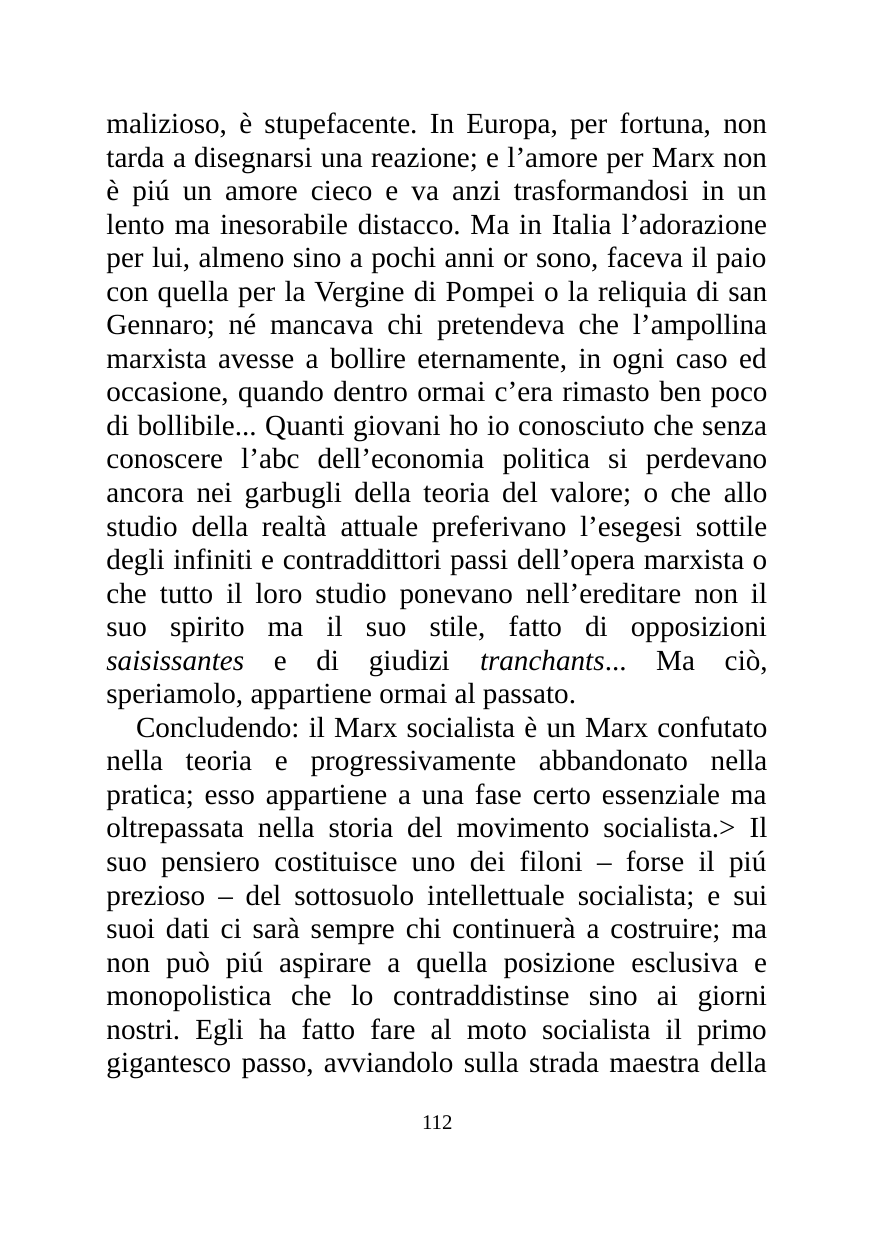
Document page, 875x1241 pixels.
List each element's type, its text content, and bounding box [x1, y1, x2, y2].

text malizioso, è stupefacente. In Europa, per fortuna, non tarda a disegnarsi una reazione; e l’amore per Marx non è piú un amore cieco e va anzi trasformandosi in un lento ma inesorabile distacco. Ma in Italia l’adorazione per lui, almeno sino a pochi anni or sono, faceva il paio con quella per la Vergine di Pompei o la reliquia di san Gennaro; né mancava chi pretendeva che l’ampollina marxista avesse a bollire eternamente, in ogni caso ed occasione, quando dentro ormai c’era rimasto ben poco di bollibile... Quanti giovani ho io conosciuto che senza conoscere l’abc dell’economia politica si perdevano ancora nei garbugli della teoria del valore; o che allo studio della realtà attuale preferivano l’esegesi sottile degli infiniti e contraddittori passi dell’opera marxista o che tutto il loro studio ponevano nell’ereditare non il suo spirito ma il suo stile, fatto di opposizioni saisissantes e di giudizi tranchants... Ma ciò, speriamolo, appartiene ormai al passato. [106, 106, 768, 710]
text Concludendo: il Marx socialista è un Marx confutato nella teoria e progressivamente abbandonato nella pratica; esso appartiene a una fase certo essenziale ma oltrepassata nella storia del movimento socialista.> Il suo pensiero costituisce uno dei filoni – forse il piú prezioso – del sottosuolo intellettuale socialista; e sui suoi dati ci sarà sempre chi continuerà a costruire; ma non può piú aspirare a quella posizione esclusiva e monopolistica che lo contraddistinse sino ai giorni nostri. Egli ha fatto fare al moto socialista il primo gigantesco passo, avviandolo sulla strada maestra della [106, 710, 768, 1079]
